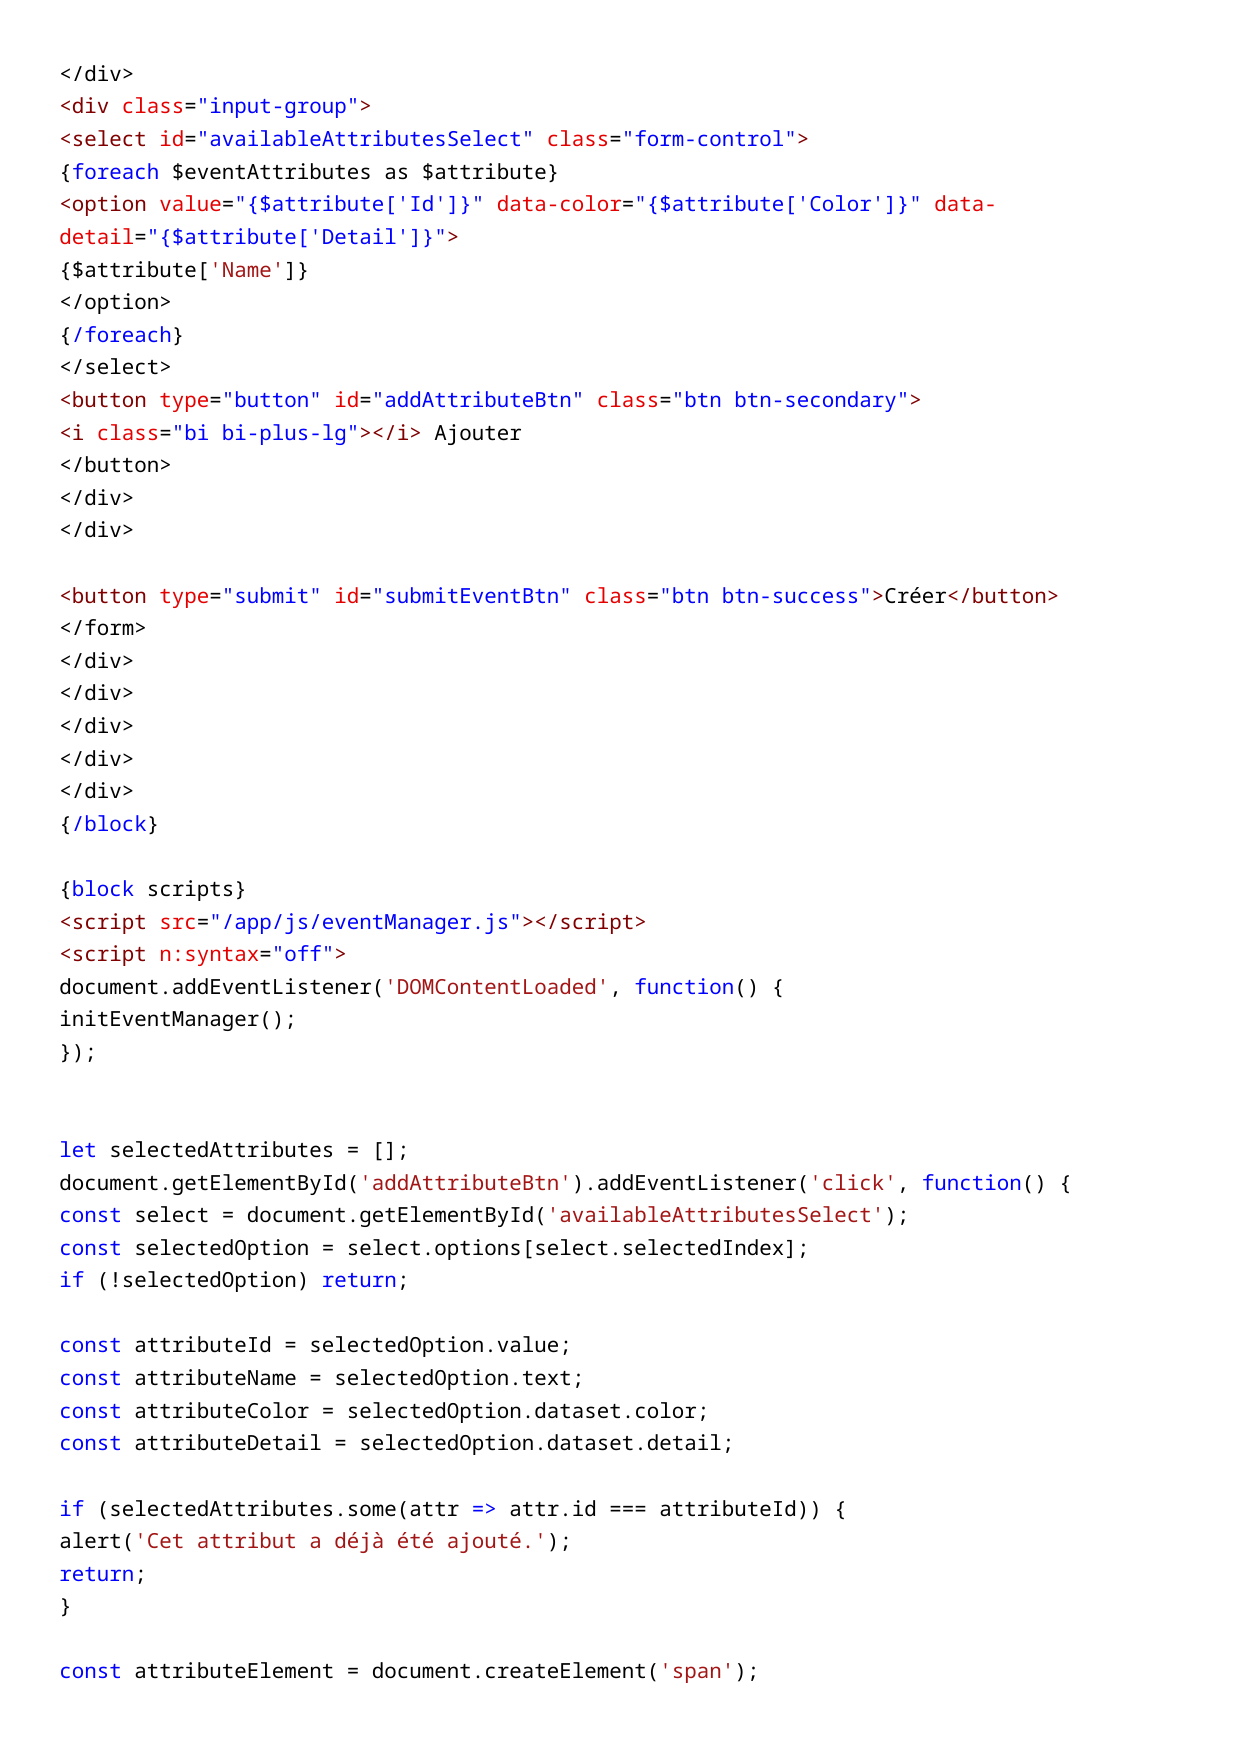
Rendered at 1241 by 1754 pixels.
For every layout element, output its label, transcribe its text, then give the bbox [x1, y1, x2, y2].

text </button> [59, 450, 1181, 479]
text {/foreach} [59, 320, 1181, 348]
text return; [59, 1559, 1181, 1587]
text }); [59, 1037, 1181, 1066]
text alert('Cet attribut a déjà été ajouté.'); [59, 1526, 1181, 1555]
text <button type="button" id="addAttributeBtn" class="btn btn-secondary"> [59, 385, 1181, 413]
text {block scripts} [59, 874, 1181, 903]
text const attributeElement = document.createElement('span'); [59, 1657, 1181, 1685]
text </div> [59, 516, 1181, 544]
text initEventManager(); [59, 1004, 1181, 1033]
text </div> [59, 678, 1181, 707]
text </option> [59, 287, 1181, 316]
text </div> [59, 711, 1181, 739]
text document.addEventListener('DOMContentLoaded', function() { [59, 972, 1181, 1000]
text document.getElementById('addAttributeBtn').addEventListener('click', function() { [59, 1168, 1181, 1196]
text <i class="bi bi-plus-lg"></i> Ajouter [59, 418, 1181, 446]
text </div> [59, 59, 1181, 87]
text if (selectedAttributes.some(attr => attr.id === attributeId)) { [59, 1494, 1181, 1522]
text const attributeId = selectedOption.value; [59, 1331, 1181, 1359]
text const attributeName = selectedOption.text; [59, 1363, 1181, 1392]
text <option value="{$attribute['Id']}" data-color="{$attribute['Color']}" data-detail="{$attribute['Detail']}"> [59, 189, 1181, 251]
text </div> [59, 646, 1181, 674]
text const selectedOption = select.options[select.selectedIndex]; [59, 1233, 1181, 1261]
text const attributeDetail = selectedOption.dataset.detail; [59, 1428, 1181, 1457]
text </form> [59, 613, 1181, 642]
text {/block} [59, 809, 1181, 837]
text </select> [59, 352, 1181, 381]
text if (!selectedOption) return; [59, 1265, 1181, 1294]
text </div> [59, 776, 1181, 805]
text <div class="input-group"> [59, 92, 1181, 120]
text } [59, 1591, 1181, 1620]
text <script n:syntax="off"> [59, 939, 1181, 968]
text </div> [59, 744, 1181, 772]
text const attributeColor = selectedOption.dataset.color; [59, 1396, 1181, 1424]
text <button type="submit" id="submitEventBtn" class="btn btn-success">Créer</button> [59, 581, 1181, 609]
text </div> [59, 483, 1181, 511]
text <select id="availableAttributesSelect" class="form-control"> [59, 124, 1181, 153]
text {foreach $eventAttributes as $attribute} [59, 157, 1181, 185]
text {$attribute['Name']} [59, 255, 1181, 283]
text <script src="/app/js/eventManager.js"></script> [59, 907, 1181, 935]
text const select = document.getElementById('availableAttributesSelect'); [59, 1200, 1181, 1229]
text let selectedAttributes = []; [59, 1135, 1181, 1163]
